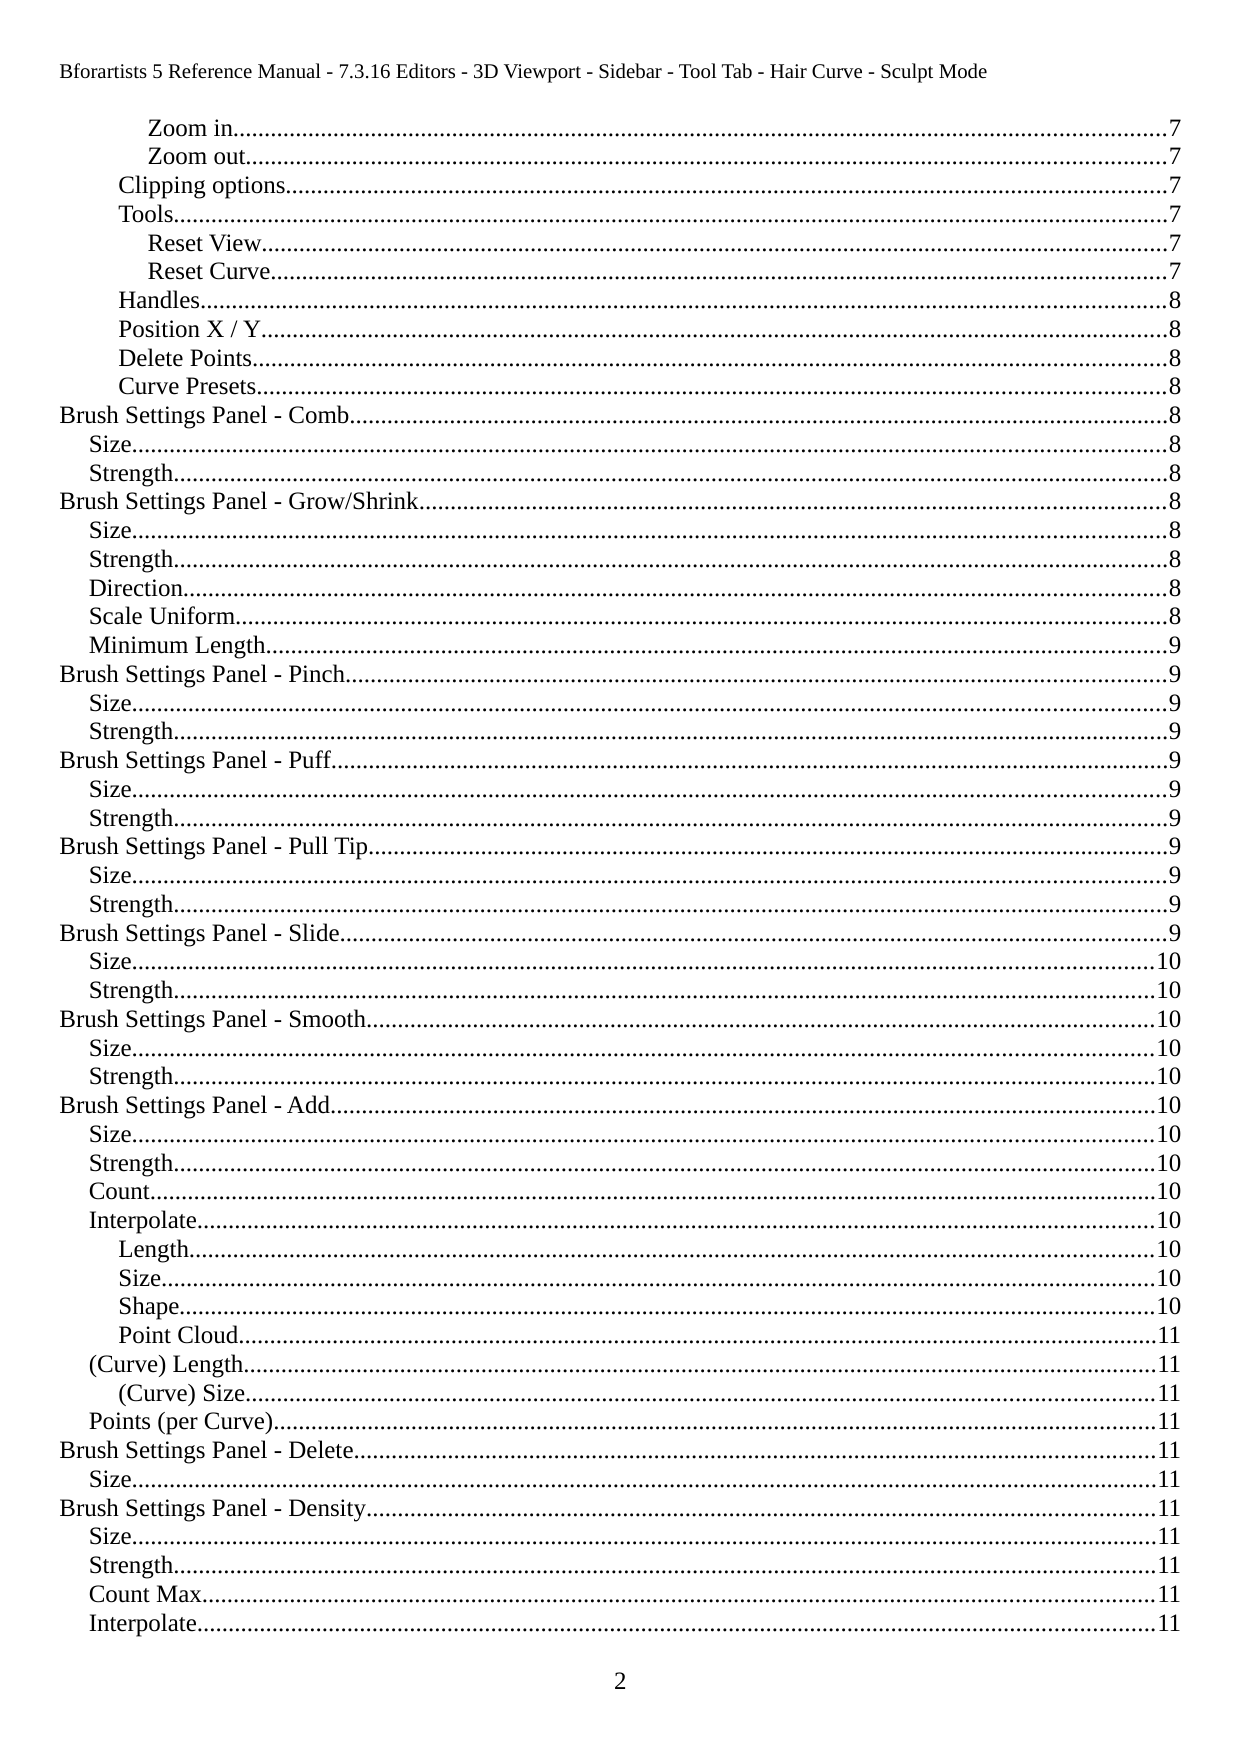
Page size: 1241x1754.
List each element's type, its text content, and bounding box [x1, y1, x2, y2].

text Minimum Length 9 [88, 630, 1181, 659]
text Strength 8 [88, 458, 1181, 486]
text (Curve) Length 11 [88, 1349, 1181, 1378]
text Size 8 [88, 429, 1181, 458]
text Strength 10 [88, 1148, 1181, 1176]
text Strength 9 [88, 716, 1181, 745]
text Size 9 [88, 688, 1181, 716]
text Tools 7 [118, 199, 1181, 228]
text Size 9 [88, 860, 1181, 889]
text Strength 11 [88, 1550, 1181, 1579]
text Brush Settings Panel - Grow/Shrink 8 [59, 486, 1181, 515]
text Strength 9 [88, 803, 1181, 831]
text Brush Settings Panel - Density 11 [59, 1493, 1181, 1521]
text Reset Curve 7 [147, 256, 1181, 285]
text Size 11 [88, 1521, 1181, 1550]
text Size 8 [88, 515, 1181, 544]
text Size 10 [88, 946, 1181, 975]
text Size 10 [88, 1033, 1181, 1061]
text Position X / Y 8 [118, 314, 1181, 343]
text Handles 8 [118, 285, 1181, 314]
text Brush Settings Panel - Pinch 9 [59, 659, 1181, 688]
text Strength 10 [88, 1061, 1181, 1090]
text Strength 10 [88, 975, 1181, 1004]
text Brush Settings Panel - Puff 9 [59, 745, 1181, 774]
text Delete Points 8 [118, 343, 1181, 371]
text Count Max 11 [88, 1579, 1181, 1608]
text Curve Presets 8 [118, 371, 1181, 400]
text Brush Settings Panel - Smooth 10 [59, 1004, 1181, 1033]
text Size 11 [88, 1464, 1181, 1493]
text (Curve) Size 11 [118, 1378, 1181, 1406]
text Brush Settings Panel - Delete 11 [59, 1435, 1181, 1464]
text Size 10 [88, 1119, 1181, 1148]
text Zoom out 7 [147, 141, 1181, 170]
text Brush Settings Panel - Slide 9 [59, 918, 1181, 946]
text Length 10 [118, 1234, 1181, 1263]
text Reset View 7 [147, 228, 1181, 256]
text Direction 8 [88, 573, 1181, 601]
text Zoom in 7 [147, 113, 1181, 141]
text Brush Settings Panel - Comb 8 [59, 400, 1181, 429]
text Point Cloud 11 [118, 1320, 1181, 1349]
text Size 9 [88, 774, 1181, 803]
text Brush Settings Panel - Pull Tip 9 [59, 831, 1181, 860]
text Interpolate 10 [88, 1205, 1181, 1234]
text Clipping options 7 [118, 170, 1181, 199]
text Brush Settings Panel - Add 10 [59, 1090, 1181, 1119]
text Size 10 [118, 1263, 1181, 1291]
text Count 10 [88, 1176, 1181, 1205]
text Strength 9 [88, 889, 1181, 918]
text Interpolate 11 [88, 1608, 1181, 1636]
text Points (per Curve) 11 [88, 1406, 1181, 1435]
text Strength 8 [88, 544, 1181, 573]
text Shape 10 [118, 1291, 1181, 1320]
text Scale Uniform 8 [88, 601, 1181, 630]
